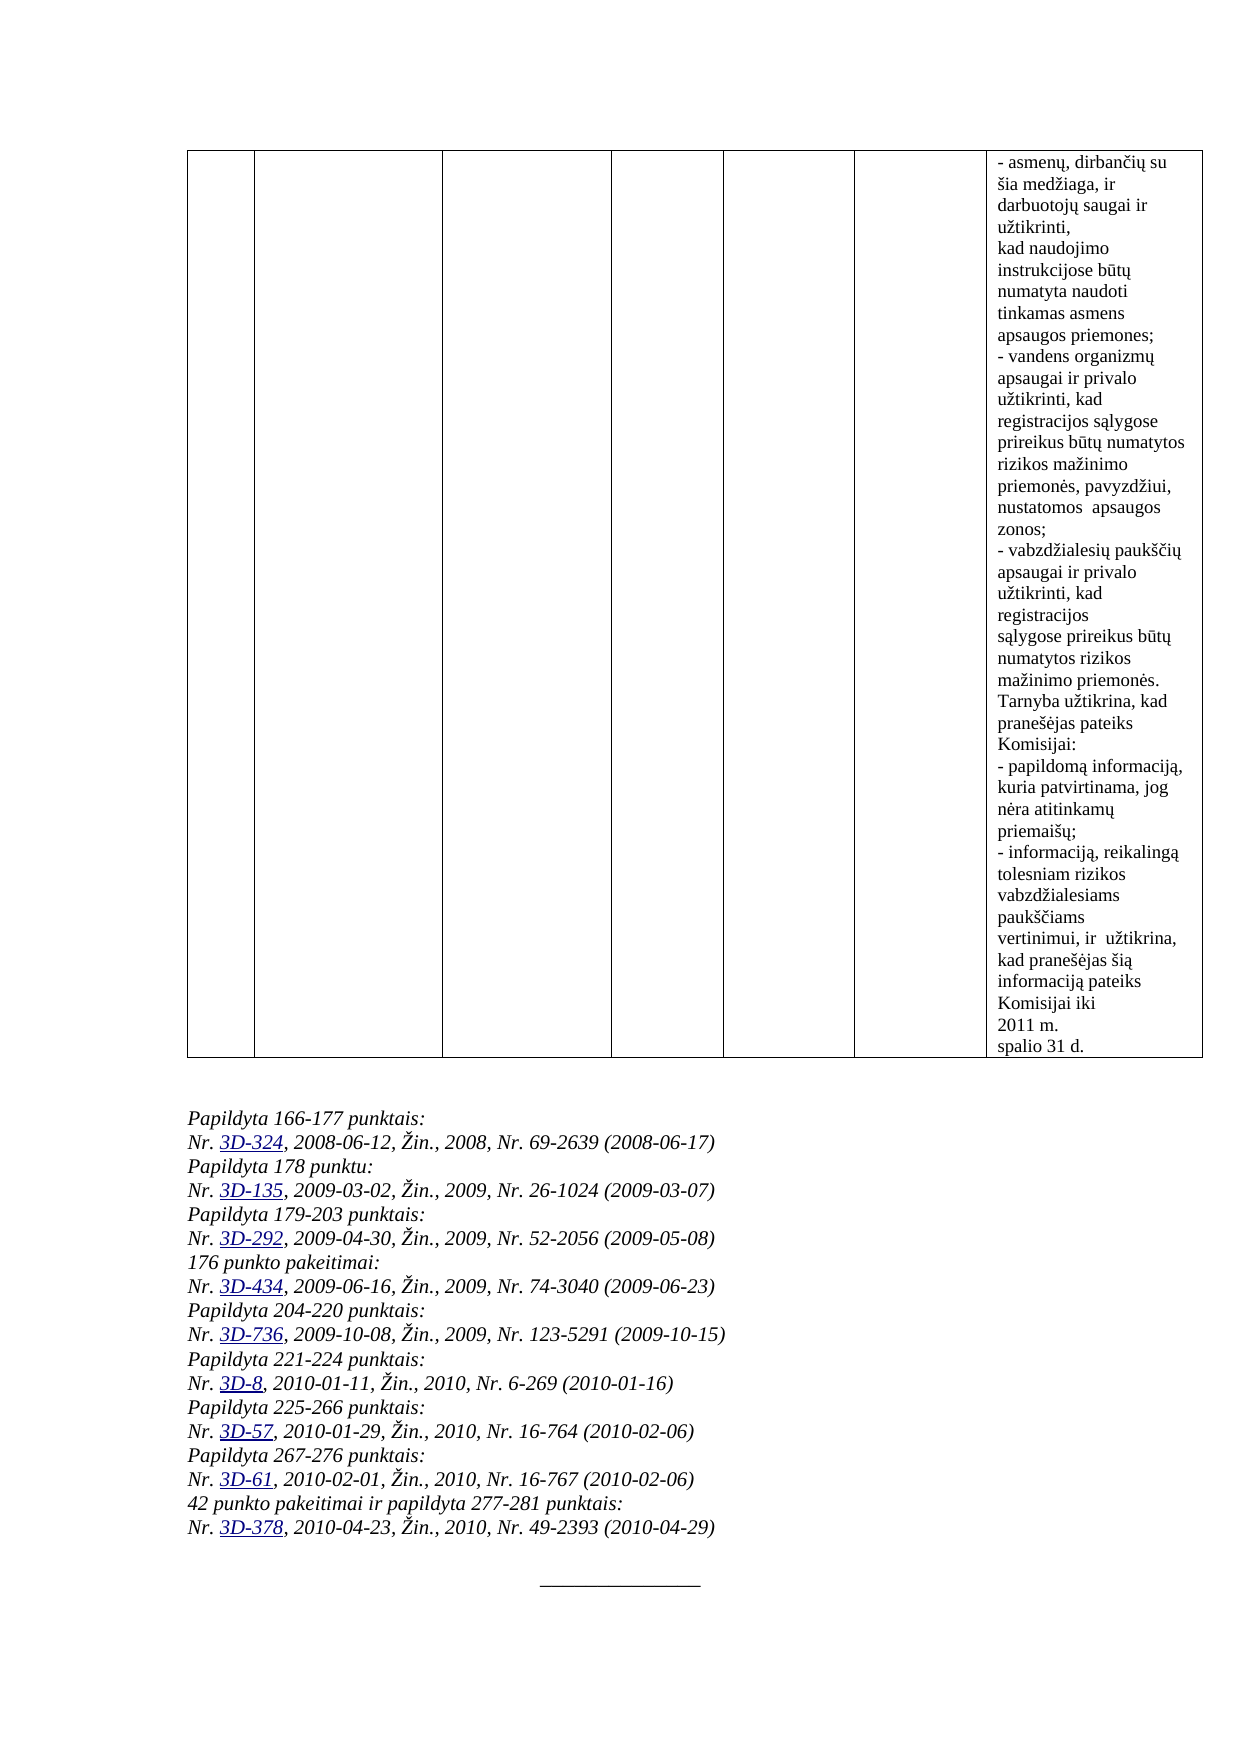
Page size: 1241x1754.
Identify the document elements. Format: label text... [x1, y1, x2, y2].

text Papildyta 178 punktu: [187, 1154, 1053, 1178]
text Nr. 3D-61, 2010-02-01, Žin., 2010, Nr. 16-767 (2010-02-06) [187, 1467, 1053, 1491]
text Papildyta 225-266 punktais: [187, 1394, 1053, 1419]
text Papildyta 166-177 punktais: [187, 1106, 1053, 1130]
table_cell [188, 151, 254, 1057]
text Nr. 3D-378, 2010-04-23, Žin., 2010, Nr. 49-2393 (2010-04-29) [187, 1515, 1053, 1539]
table_cell [255, 151, 442, 1057]
table_cell [855, 151, 986, 1057]
text Nr. 3D-8, 2010-01-11, Žin., 2010, Nr. 6-269 (2010-01-16) [187, 1371, 1053, 1394]
table_cell [724, 151, 854, 1057]
text ______________ [187, 1563, 1053, 1589]
text Nr. 3D-135, 2009-03-02, Žin., 2009, Nr. 26-1024 (2009-03-07) [187, 1178, 1053, 1202]
text Papildyta 221-224 punktais: [187, 1346, 1053, 1371]
text Nr. 3D-434, 2009-06-16, Žin., 2009, Nr. 74-3040 (2009-06-23) [187, 1274, 1053, 1298]
text Nr. 3D-292, 2009-04-30, Žin., 2009, Nr. 52-2056 (2009-05-08) [187, 1226, 1053, 1250]
text Nr. 3D-736, 2009-10-08, Žin., 2009, Nr. 123-5291 (2009-10-15) [187, 1322, 1053, 1346]
text Nr. 3D-324, 2008-06-12, Žin., 2008, Nr. 69-2639 (2008-06-17) [187, 1130, 1053, 1154]
text Nr. 3D-57, 2010-01-29, Žin., 2010, Nr. 16-764 (2010-02-06) [187, 1419, 1053, 1443]
table_cell - asmenų, dirbančių su šia medžiaga, ir darbuotojų saugai ir užtikrinti, kad naudojimo instrukcijose būtų numatyta naudoti tinkamas asmens apsaugos priemones; - vandens organizmų apsaugai ir privalo užtikrinti, kad registracijos sąlygose prireikus būtų numatytos rizikos mažinimo priemonės, pavyzdžiui, nustatomos apsaugos zonos; - vabzdžialesių paukščių apsaugai ir privalo užtikrinti, kad registracijos sąlygose prireikus būtų numatytos rizikos mažinimo priemonės. Tarnyba užtikrina, kad pranešėjas pateiks Komisijai: - papildomą informaciją, kuria patvirtinama, jog nėra atitinkamų priemaišų; - informaciją, reikalingą tolesniam rizikos vabzdžialesiams paukščiams vertinimui, ir užtikrina, kad pranešėjas šią informaciją pateiks Komisijai iki 2011 m. spalio 31 d. [987, 151, 1202, 1057]
table_cell [443, 151, 611, 1057]
text 176 punkto pakeitimai: [187, 1250, 1053, 1274]
table_cell [612, 151, 723, 1057]
text Papildyta 179-203 punktais: [187, 1202, 1053, 1226]
text Papildyta 204-220 punktais: [187, 1298, 1053, 1322]
text 42 punkto pakeitimai ir papildyta 277-281 punktais: [187, 1491, 1053, 1515]
text Papildyta 267-276 punktais: [187, 1443, 1053, 1467]
